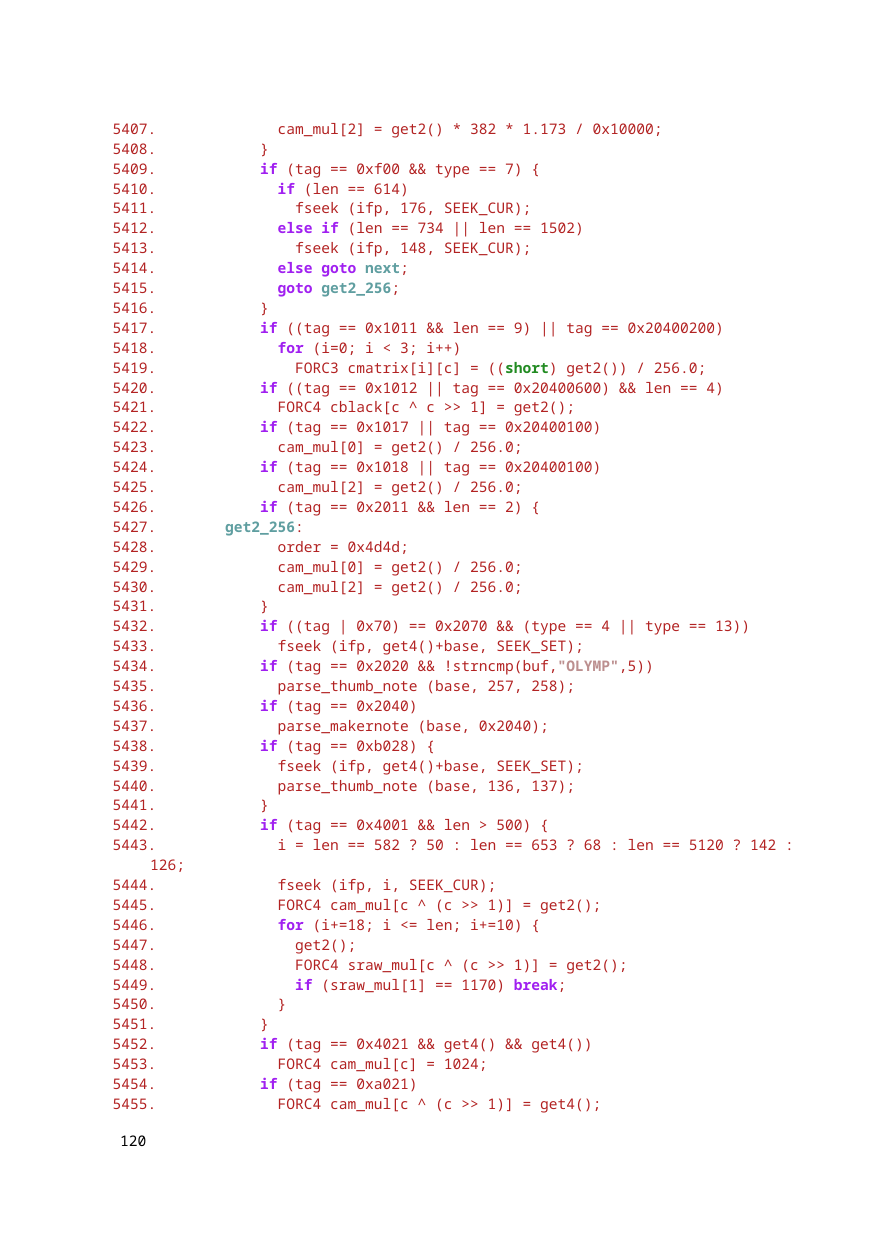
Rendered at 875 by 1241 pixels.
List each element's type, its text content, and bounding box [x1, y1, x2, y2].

list FORC3 cmatrix[i][c] = ((short) get2()) / 256.0; [112, 357, 799, 377]
list } [112, 298, 799, 318]
list fseek (ifp, 176, SEEK_CUR); [112, 198, 799, 218]
list if ((tag | 0x70) == 0x2070 && (type == 4 || type == 13)) [112, 616, 799, 636]
list goto get2_256; [112, 278, 799, 298]
list } [112, 596, 799, 616]
list } [112, 994, 799, 1014]
list FORC4 cam_mul[c] = 1024; [112, 1054, 799, 1074]
list if (sraw_mul[1] == 1170) break; [112, 974, 799, 994]
list if (tag == 0xb028) { [112, 736, 799, 755]
list if ((tag == 0x1011 && len == 9) || tag == 0x20400200) [112, 318, 799, 338]
list get2(); [112, 934, 799, 954]
list fseek (ifp, 148, SEEK_CUR); [112, 238, 799, 258]
list else goto next; [112, 258, 799, 278]
list cam_mul[2] = get2() * 382 * 1.173 / 0x10000; [112, 119, 799, 139]
list cam_mul[2] = get2() / 256.0; [112, 576, 799, 596]
list if (tag == 0x1018 || tag == 0x20400100) [112, 457, 799, 477]
list fseek (ifp, get4()+base, SEEK_SET); [112, 636, 799, 656]
list FORC4 cam_mul[c ^ (c >> 1)] = get4(); [112, 1094, 799, 1113]
list parse_thumb_note (base, 136, 137); [112, 775, 799, 795]
list if ((tag == 0x1012 || tag == 0x20400600) && len == 4) [112, 377, 799, 397]
list for (i=0; i < 3; i++) [112, 338, 799, 357]
list if (tag == 0x2040) [112, 696, 799, 716]
list if (tag == 0x4021 && get4() && get4()) [112, 1034, 799, 1054]
list if (tag == 0xa021) [112, 1074, 799, 1094]
list order = 0x4d4d; [112, 537, 799, 556]
list FORC4 sraw_mul[c ^ (c >> 1)] = get2(); [112, 954, 799, 974]
list else if (len == 734 || len == 1502) [112, 218, 799, 238]
list cam_mul[2] = get2() / 256.0; [112, 477, 799, 497]
list } [112, 1014, 799, 1034]
list FORC4 cblack[c ^ c >> 1] = get2(); [112, 397, 799, 417]
list cam_mul[0] = get2() / 256.0; [112, 556, 799, 576]
list parse_thumb_note (base, 257, 258); [112, 676, 799, 696]
list if (tag == 0x2011 && len == 2) { [112, 497, 799, 517]
list } [112, 139, 799, 158]
list fseek (ifp, get4()+base, SEEK_SET); [112, 755, 799, 775]
list cam_mul[0] = get2() / 256.0; [112, 437, 799, 457]
list get2_256: [112, 517, 799, 537]
list if (tag == 0x2020 && !strncmp(buf,"OLYMP",5)) [112, 656, 799, 676]
list i = len == 582 ? 50 : len == 653 ? 68 : len == 5120 ? 142 : 126; [112, 835, 799, 875]
list if (tag == 0x4001 && len > 500) { [112, 815, 799, 835]
list fseek (ifp, i, SEEK_CUR); [112, 875, 799, 895]
list } [112, 795, 799, 815]
list FORC4 cam_mul[c ^ (c >> 1)] = get2(); [112, 895, 799, 914]
list for (i+=18; i <= len; i+=10) { [112, 914, 799, 934]
list if (tag == 0xf00 && type == 7) { [112, 158, 799, 178]
list parse_makernote (base, 0x2040); [112, 716, 799, 736]
list if (tag == 0x1017 || tag == 0x20400100) [112, 417, 799, 437]
list if (len == 614) [112, 178, 799, 198]
